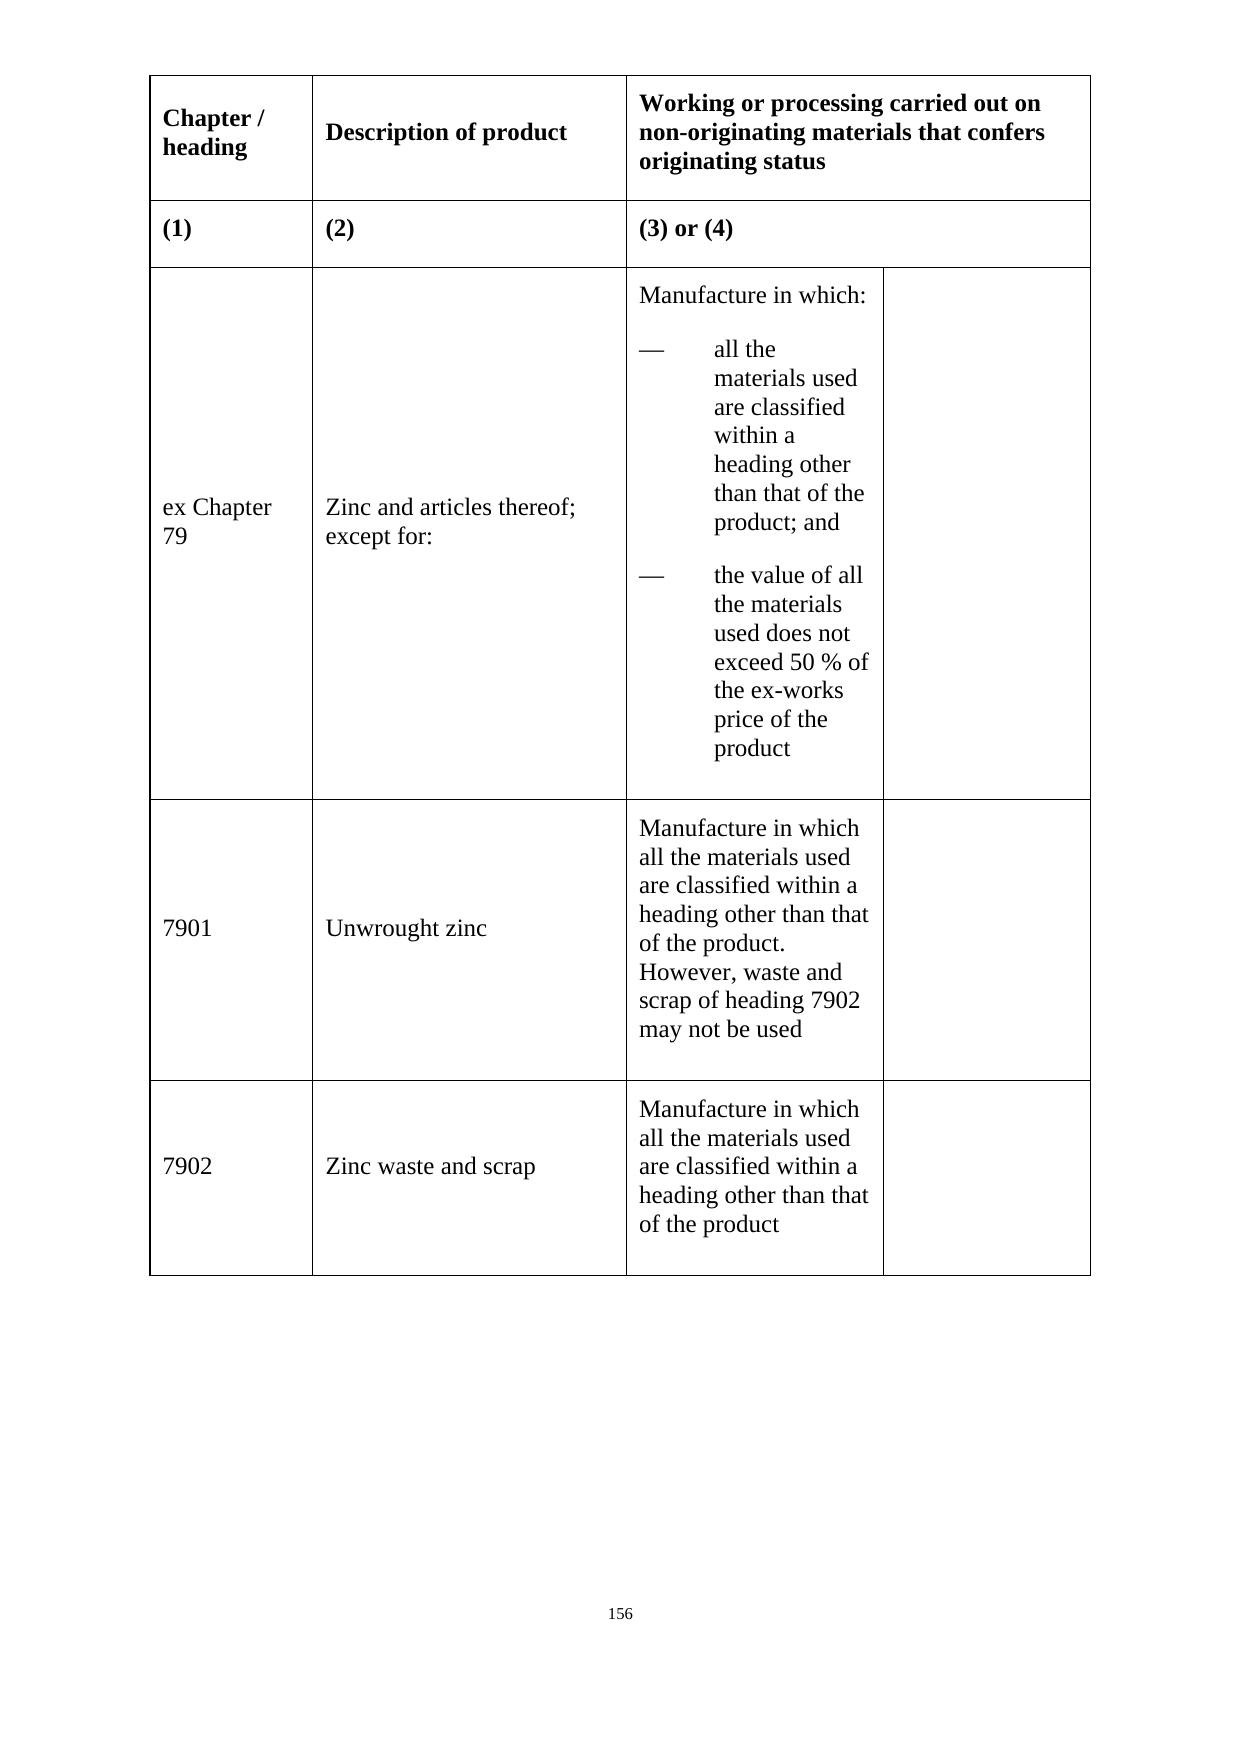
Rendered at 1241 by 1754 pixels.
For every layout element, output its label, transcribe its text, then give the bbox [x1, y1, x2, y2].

table_cell 7902 [151, 1081, 312, 1275]
table_cell [884, 1081, 1090, 1275]
table_cell Zinc waste and scrap [313, 1081, 626, 1275]
table_cell 7901 [151, 800, 312, 1080]
table_header Working or processing carried out on non‐originating materials that confers originating status [627, 76, 1090, 200]
table_cell [884, 800, 1090, 1080]
table_header Chapter / heading [151, 76, 312, 200]
table_cell ex Chapter 79 [151, 268, 312, 799]
table_cell (3) or (4) [627, 201, 1090, 267]
table_cell Manufacture in which: — all the materials used are classified within a heading other than that of the product; and — the value of all the materials used does not exceed 50 % of the ex‐works price of the product [627, 268, 883, 799]
table_cell Manufacture in which all the materials used are classified within a heading other than that of the product [627, 1081, 883, 1275]
table_cell Unwrought zinc [313, 800, 626, 1080]
table_cell [884, 268, 1090, 799]
table_cell Manufacture in which all the materials used are classified within a heading other than that of the product. However, waste and scrap of heading 7902 may not be used [627, 800, 883, 1080]
table_header Description of product [313, 76, 626, 200]
table_cell (2) [313, 201, 626, 267]
table_cell Zinc and articles thereof; except for: [313, 268, 626, 799]
table_cell (1) [151, 201, 312, 267]
